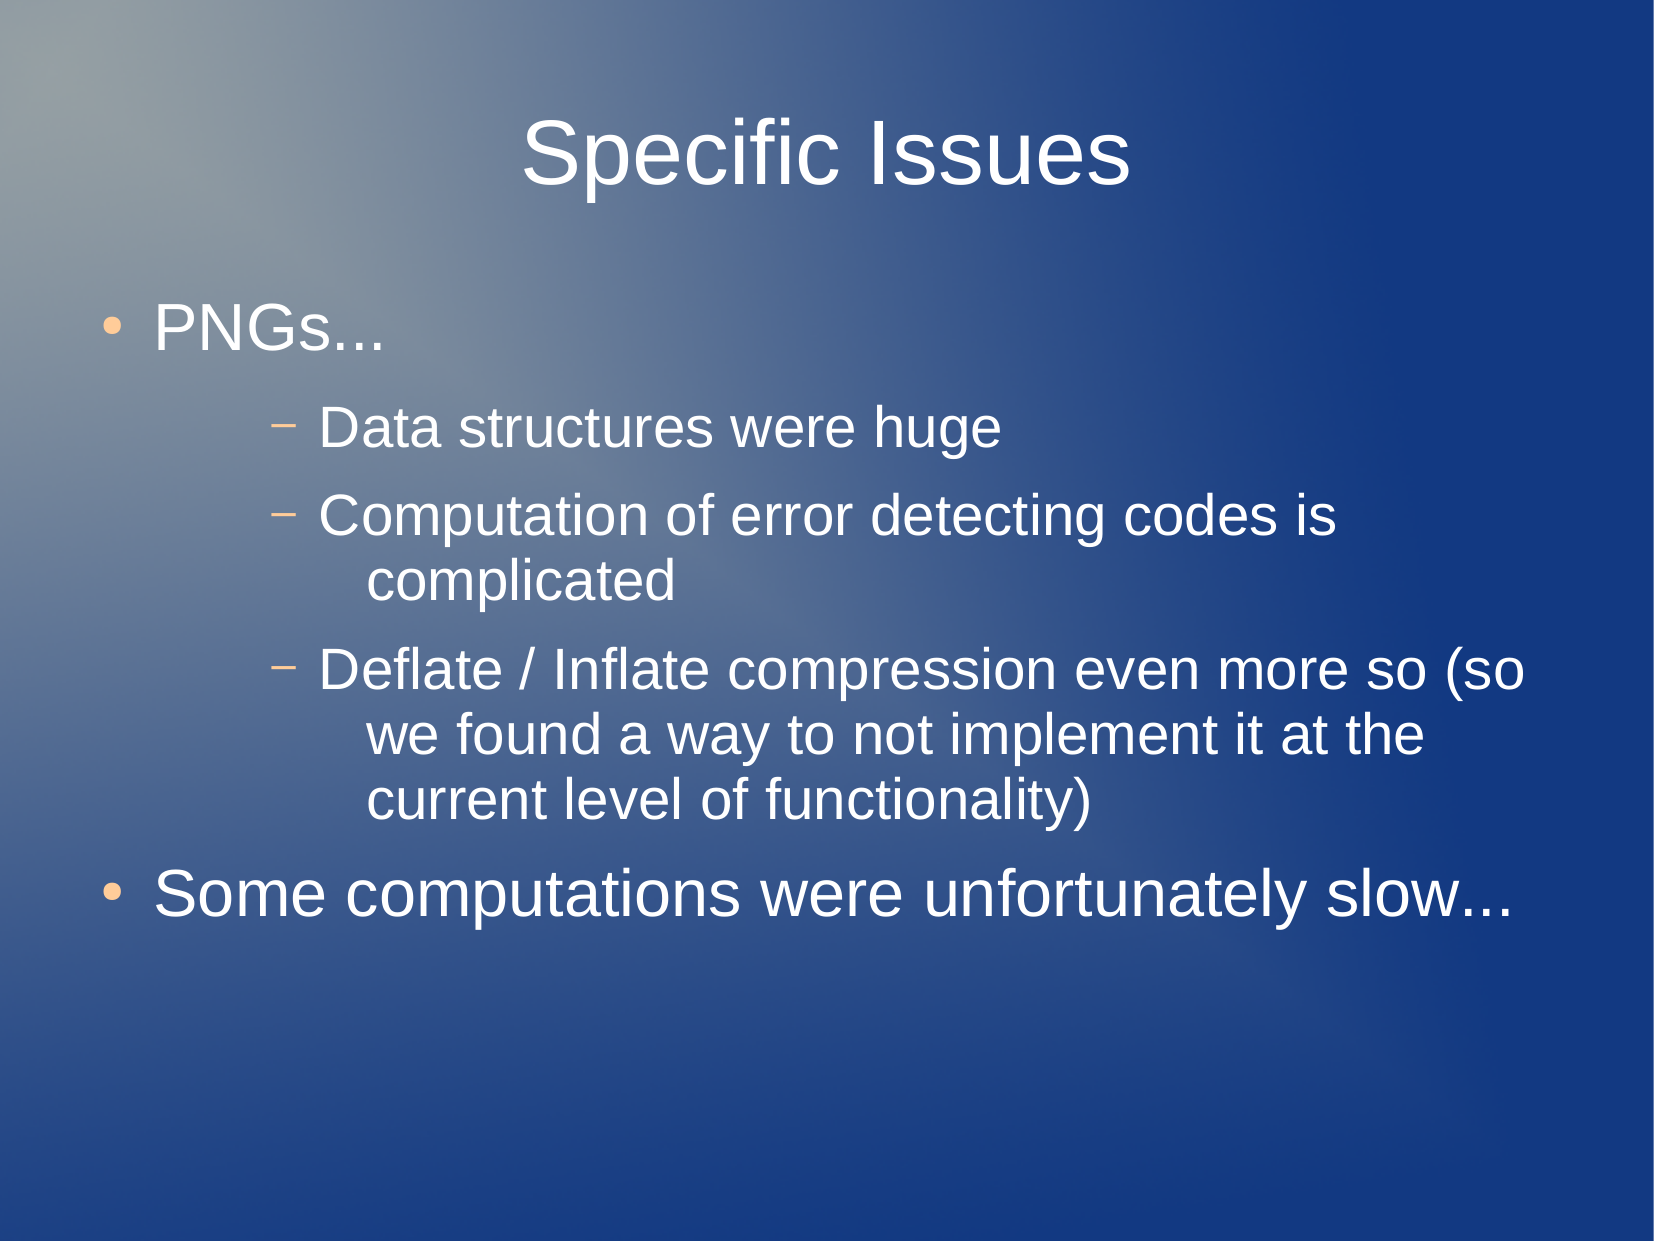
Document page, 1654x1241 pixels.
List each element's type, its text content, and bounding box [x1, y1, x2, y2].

picture [0, 0, 1654, 1241]
title Specific Issues [82, 56, 1571, 250]
list PNGs... Data structures were huge Computation of error detecting codes is complicated Deflate / Inflate compression even more so (so we found a way to not implement it at the current level of functionality) Some computations were unfortunately slow... [82, 290, 1571, 931]
